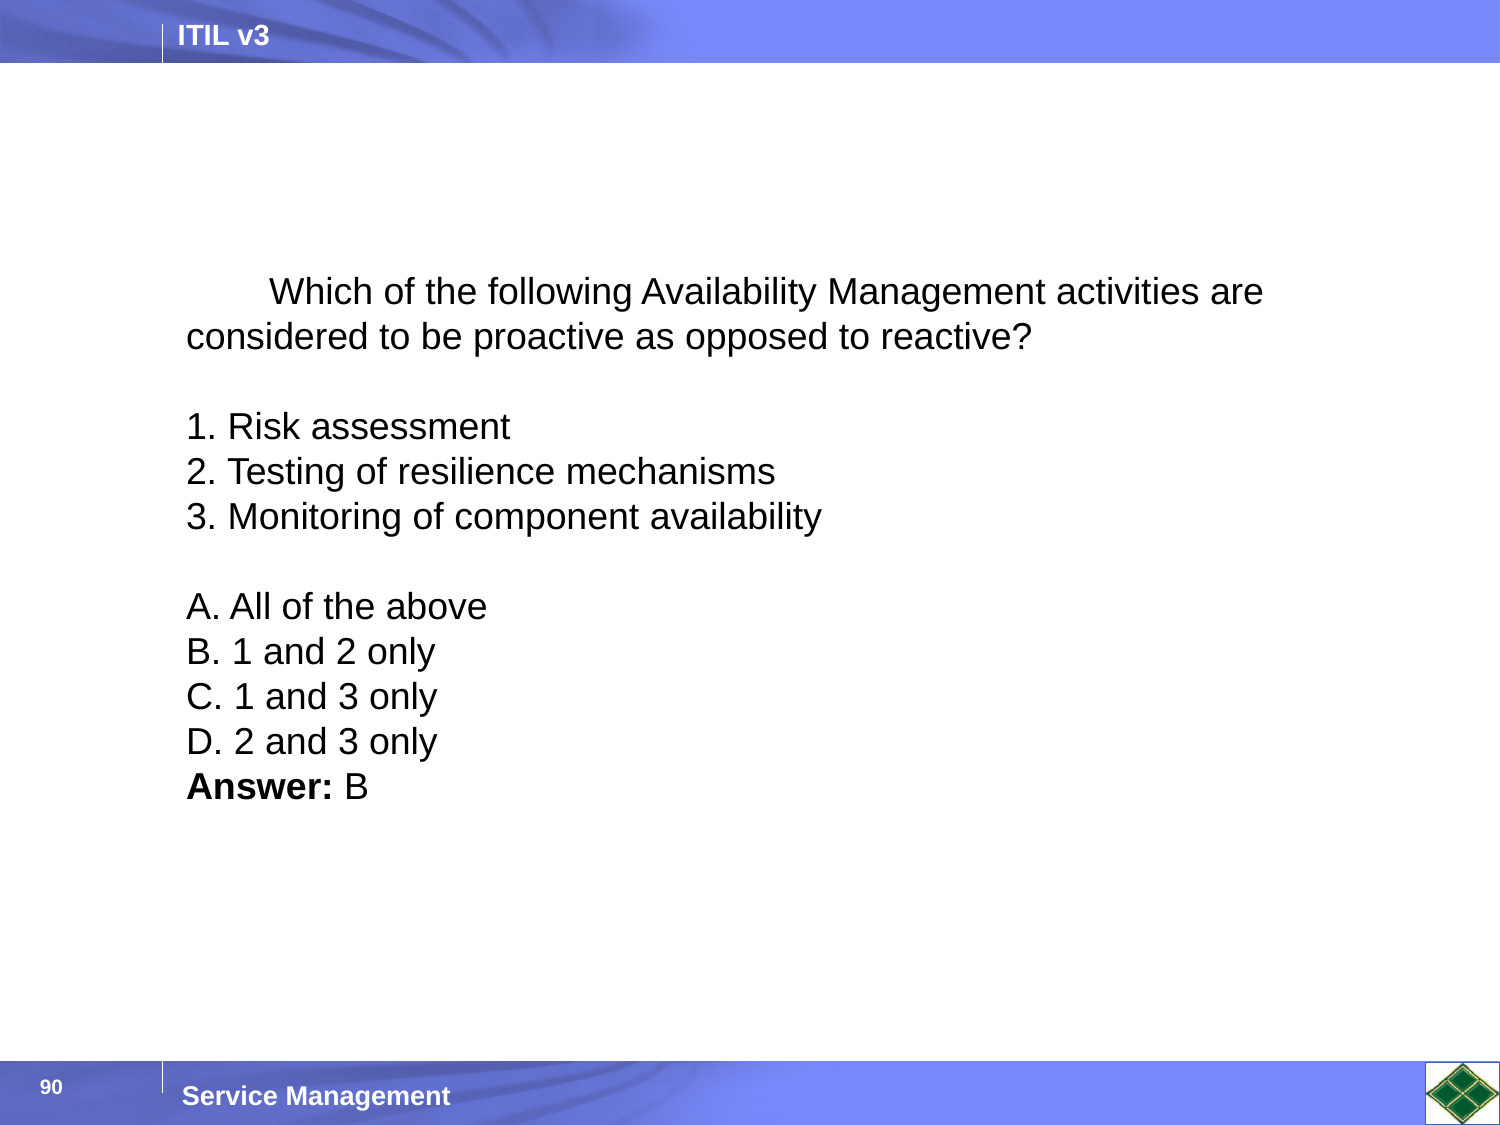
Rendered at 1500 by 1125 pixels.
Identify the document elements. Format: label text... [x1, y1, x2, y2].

picture [1426, 1063, 1499, 1124]
picture [0, 0, 1500, 63]
text_box 177. Which of the following Availability Management activities are considered to be proactive as opposed to reactive? 1. Risk assessment 2. Testing of resilience mechanisms 3. Monitoring of component availability A. All of the above B. 1 and 2 only C. 1 and 3 only D. 2 and 3 only Answer: B [171, 259, 1388, 815]
text_box [25, 1066, 191, 1119]
picture [0, 1061, 1500, 1125]
